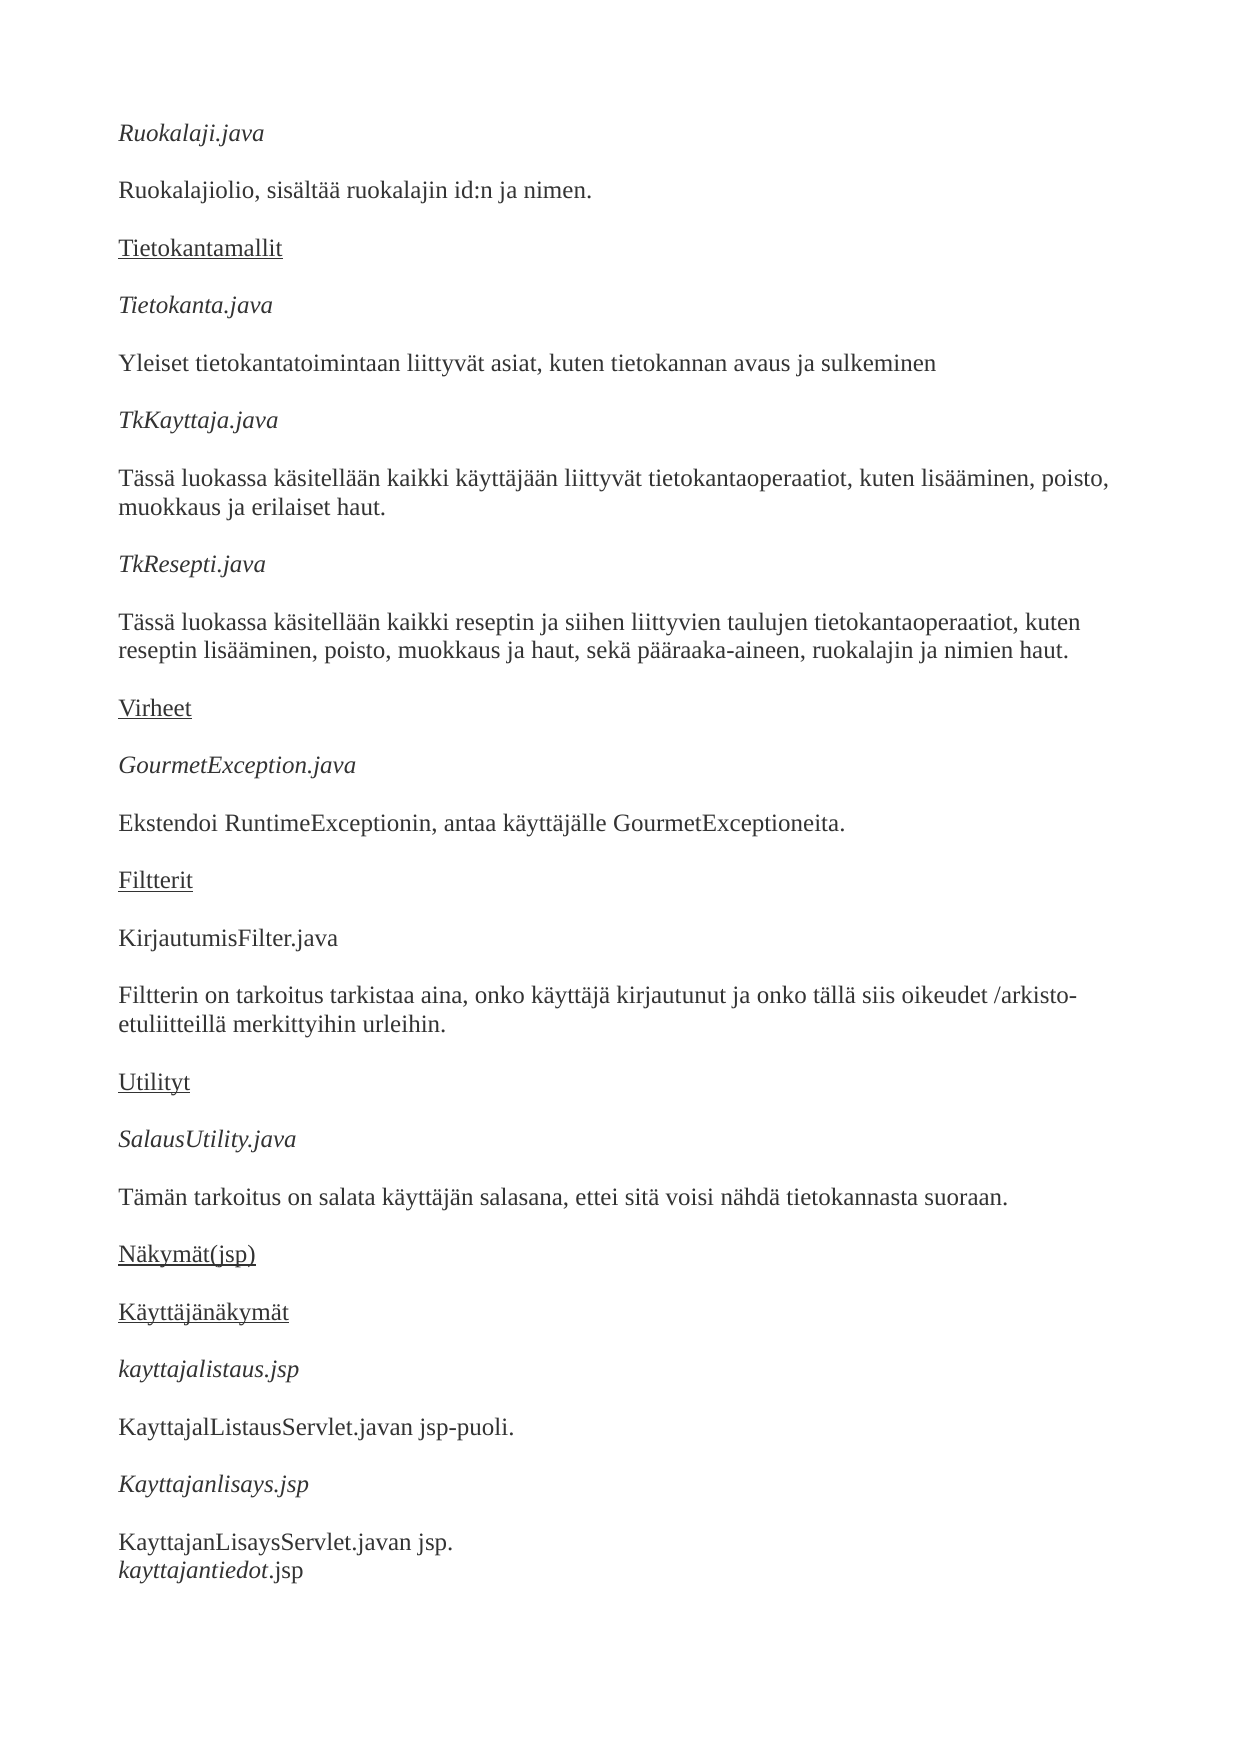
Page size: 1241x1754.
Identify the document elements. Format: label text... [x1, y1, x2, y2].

text Ekstendoi RuntimeExceptionin, antaa käyttäjälle GourmetExceptioneita. [118, 808, 1122, 837]
text KirjautumisFilter.java [118, 923, 1122, 952]
text TkKayttaja.java [118, 406, 1122, 434]
text SalausUtility.java [118, 1124, 1122, 1153]
text Ruokalajiolio, sisältää ruokalajin id:n ja nimen. [118, 176, 1122, 204]
text Tässä luokassa käsitellään kaikki reseptin ja siihen liittyvien taulujen tietokantaoperaatiot, kuten reseptin lisääminen, poisto, muokkaus ja haut, sekä pääraaka-aineen, ruokalajin ja nimien haut. [118, 607, 1122, 664]
text Ruokalaji.java [118, 118, 1122, 147]
text Tietokanta.java [118, 291, 1122, 319]
text kayttajantiedot.jsp [118, 1556, 1122, 1584]
text Näkymät(jsp) [118, 1239, 1122, 1268]
text Käyttäjänäkymät [118, 1297, 1122, 1326]
text Tämän tarkoitus on salata käyttäjän salasana, ettei sitä voisi nähdä tietokannasta suoraan. [118, 1182, 1122, 1211]
text Virheet [118, 693, 1122, 722]
text TkResepti.java [118, 549, 1122, 578]
text kayttajalistaus.jsp [118, 1354, 1122, 1383]
text Filtterin on tarkoitus tarkistaa aina, onko käyttäjä kirjautunut ja onko tällä siis oikeudet /arkisto-etuliitteillä merkittyihin urleihin. [118, 981, 1122, 1038]
text Utilityt [118, 1067, 1122, 1096]
text Yleiset tietokantatoimintaan liittyvät asiat, kuten tietokannan avaus ja sulkeminen [118, 348, 1122, 377]
text Filtterit [118, 866, 1122, 894]
text Kayttajanlisays.jsp [118, 1469, 1122, 1498]
text Tietokantamallit [118, 233, 1122, 262]
text KayttajalListausServlet.javan jsp-puoli. [118, 1412, 1122, 1441]
text KayttajanLisaysServlet.javan jsp. [118, 1527, 1122, 1556]
text Tässä luokassa käsitellään kaikki käyttäjään liittyvät tietokantaoperaatiot, kuten lisääminen, poisto, muokkaus ja erilaiset haut. [118, 463, 1122, 521]
text GourmetException.java [118, 751, 1122, 779]
